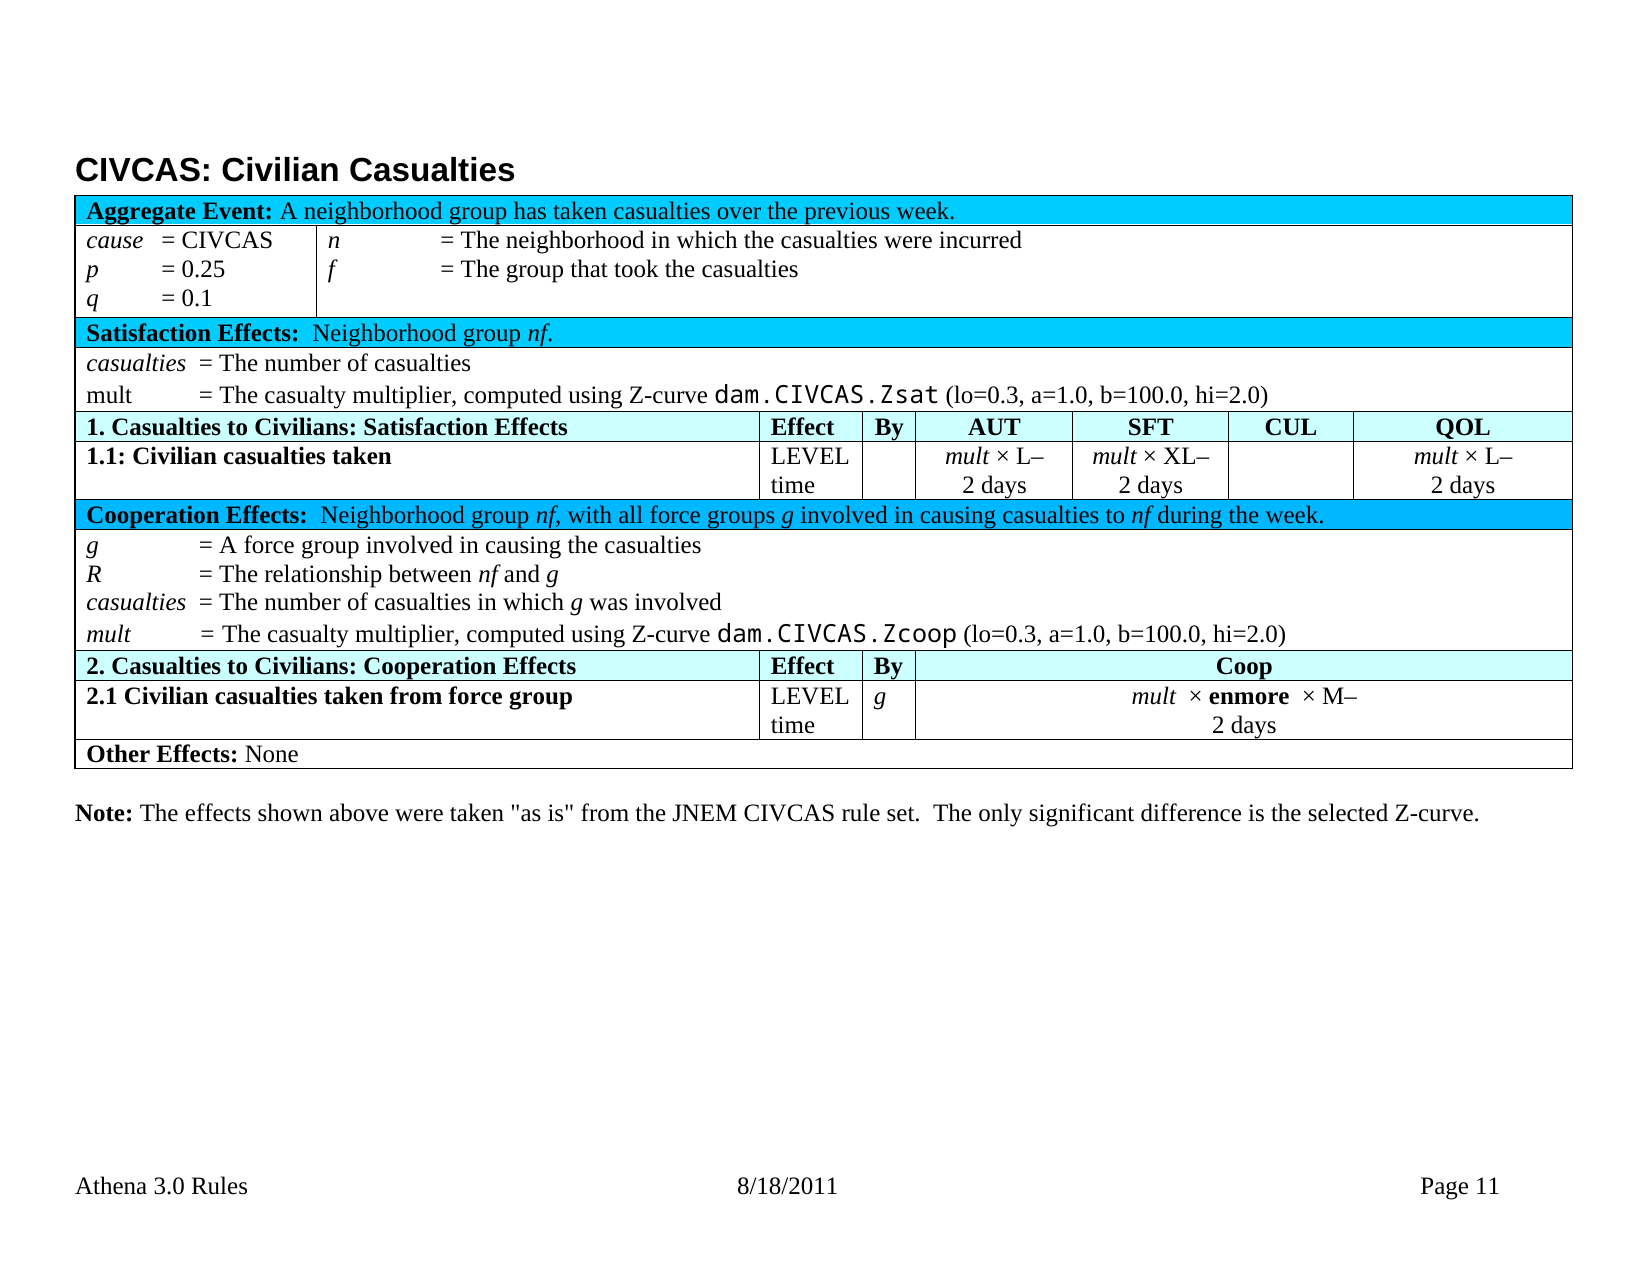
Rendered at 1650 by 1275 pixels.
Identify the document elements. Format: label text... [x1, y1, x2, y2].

table_cell 1.1: Civilian casualties taken [76, 442, 759, 499]
table_cell Satisfaction Effects: Neighborhood group nf. [76, 318, 1572, 347]
table_cell 2.1 Civilian casualties taken from force group [76, 681, 759, 738]
table_cell CUL [1229, 412, 1353, 441]
table_cell Cooperation Effects: Neighborhood group nf, with all force groups g involved in causing casualties to nf during the week. [76, 500, 1572, 529]
table_cell AUT [916, 412, 1072, 441]
text CIVCAS: Civilian Casualties [75, 150, 1575, 188]
table_cell Effect [760, 412, 862, 441]
table_cell 1. Casualties to Civilians: Satisfaction Effects [76, 412, 759, 441]
table_cell mult × L– 2 days [916, 442, 1072, 499]
table_cell mult × XL– 2 days [1073, 442, 1228, 499]
table_cell mult × L– 2 days [1354, 442, 1572, 499]
table_header Aggregate Event: A neighborhood group has taken casualties over the previous week. [76, 196, 1572, 224]
table_cell [863, 442, 915, 499]
text Note: The effects shown above were taken "as is" from the JNEM CIVCAS rule set. The only significant difference is the selected Z-curve. [75, 798, 1575, 827]
table_cell mult × enmore × M– 2 days [916, 681, 1572, 738]
table_cell Effect [760, 651, 862, 680]
table_cell LEVEL time [760, 681, 862, 738]
table_cell [1229, 442, 1353, 499]
table_cell By [863, 651, 915, 680]
table_cell LEVEL time [760, 442, 862, 499]
table_cell 2. Casualties to Civilians: Cooperation Effects [76, 651, 759, 680]
table_cell Other Effects: None [76, 740, 1572, 768]
table_cell n = The neighborhood in which the casualties were incurred f = The group that took the casualties [317, 226, 1572, 317]
table_cell By [863, 412, 915, 441]
table_cell cause = CIVCAS p = 0.25 q = 0.1 [76, 226, 316, 317]
table_cell g = A force group involved in causing the casualties R = The relationship between nf and g casualties = The number of casualties in which g was involved mult = The casualty multiplier, computed using Z-curve dam.CIVCAS.Zcoop (lo=0.3, a=1.0, b=100.0, hi=2.0) [76, 530, 1572, 650]
table_cell SFT [1073, 412, 1228, 441]
table_cell casualties = The number of casualties mult = The casualty multiplier, computed using Z-curve dam.CIVCAS.Zsat (lo=0.3, a=1.0, b=100.0, hi=2.0) [76, 348, 1572, 411]
table_cell QOL [1354, 412, 1572, 441]
table_cell g [863, 681, 915, 738]
table_cell Coop [916, 651, 1572, 680]
